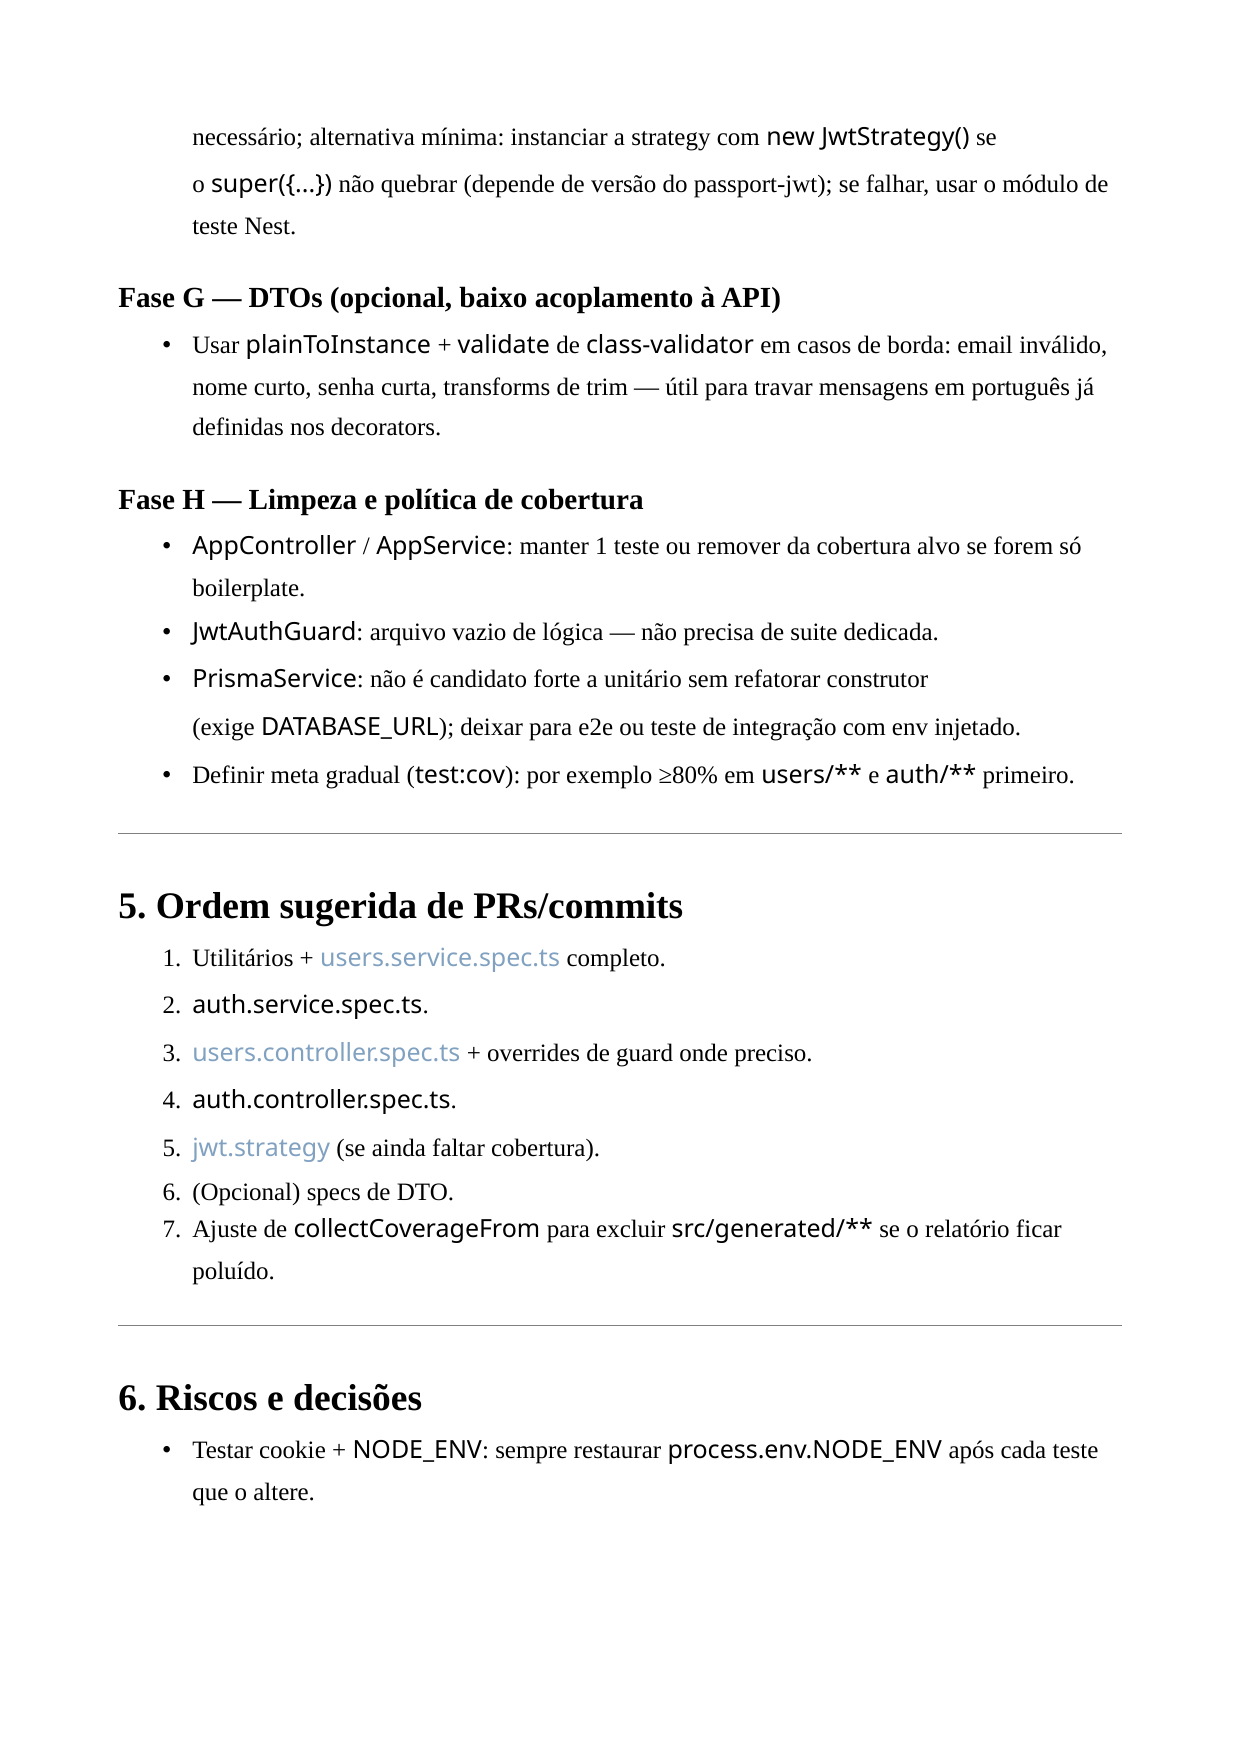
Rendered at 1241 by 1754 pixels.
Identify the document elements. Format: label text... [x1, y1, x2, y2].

list users.controller.spec.ts + overrides de guard onde preciso. [162, 1034, 1122, 1068]
list Definir meta gradual (test:cov): por exemplo ≥80% em users/** e auth/** primeiro. [162, 756, 1122, 790]
list Usar plainToInstance + validate de class-validator em casos de borda: email inválido, nome curto, senha curta, transforms de trim — útil para travar mensagens em português já definidas nos decorators. [162, 327, 1122, 441]
subtitle Fase H — Limpeza e política de cobertura [118, 482, 1122, 515]
subtitle 6. Riscos e decisões [118, 1376, 1122, 1419]
list PrismaService: não é candidato forte a unitário sem refatorar construtor (exige DATABASE_URL); deixar para e2e ou teste de integração com env injetado. [162, 661, 1122, 743]
subtitle 5. Ordem sugerida de PRs/commits [118, 884, 1122, 927]
list jwt.strategy (se ainda faltar cobertura). [162, 1130, 1122, 1164]
list JwtAuthGuard: arquivo vazio de lógica — não precisa de suite dedicada. [162, 613, 1122, 648]
list necessário; alternativa mínima: instanciar a strategy com new JwtStrategy() se o super({...}) não quebrar (depende de versão do passport-jwt); se falhar, usar o módulo de teste Nest. [162, 118, 1122, 240]
subtitle Fase G — DTOs (opcional, baixo acoplamento à API) [118, 281, 1122, 314]
list auth.controller.spec.ts. [162, 1082, 1122, 1116]
list Ajuste de collectCoverageFrom para excluir src/generated/** se o relatório ficar poluído. [162, 1210, 1122, 1284]
list (Opcional) specs de DTO. [162, 1177, 1122, 1206]
list auth.service.spec.ts. [162, 987, 1122, 1021]
list Utilitários + users.service.spec.ts completo. [162, 939, 1122, 973]
list AppController / AppService: manter 1 teste ou remover da cobertura alvo se forem só boilerplate. [162, 528, 1122, 602]
list Testar cookie + NODE_ENV: sempre restaurar process.env.NODE_ENV após cada teste que o altere. [162, 1431, 1122, 1506]
